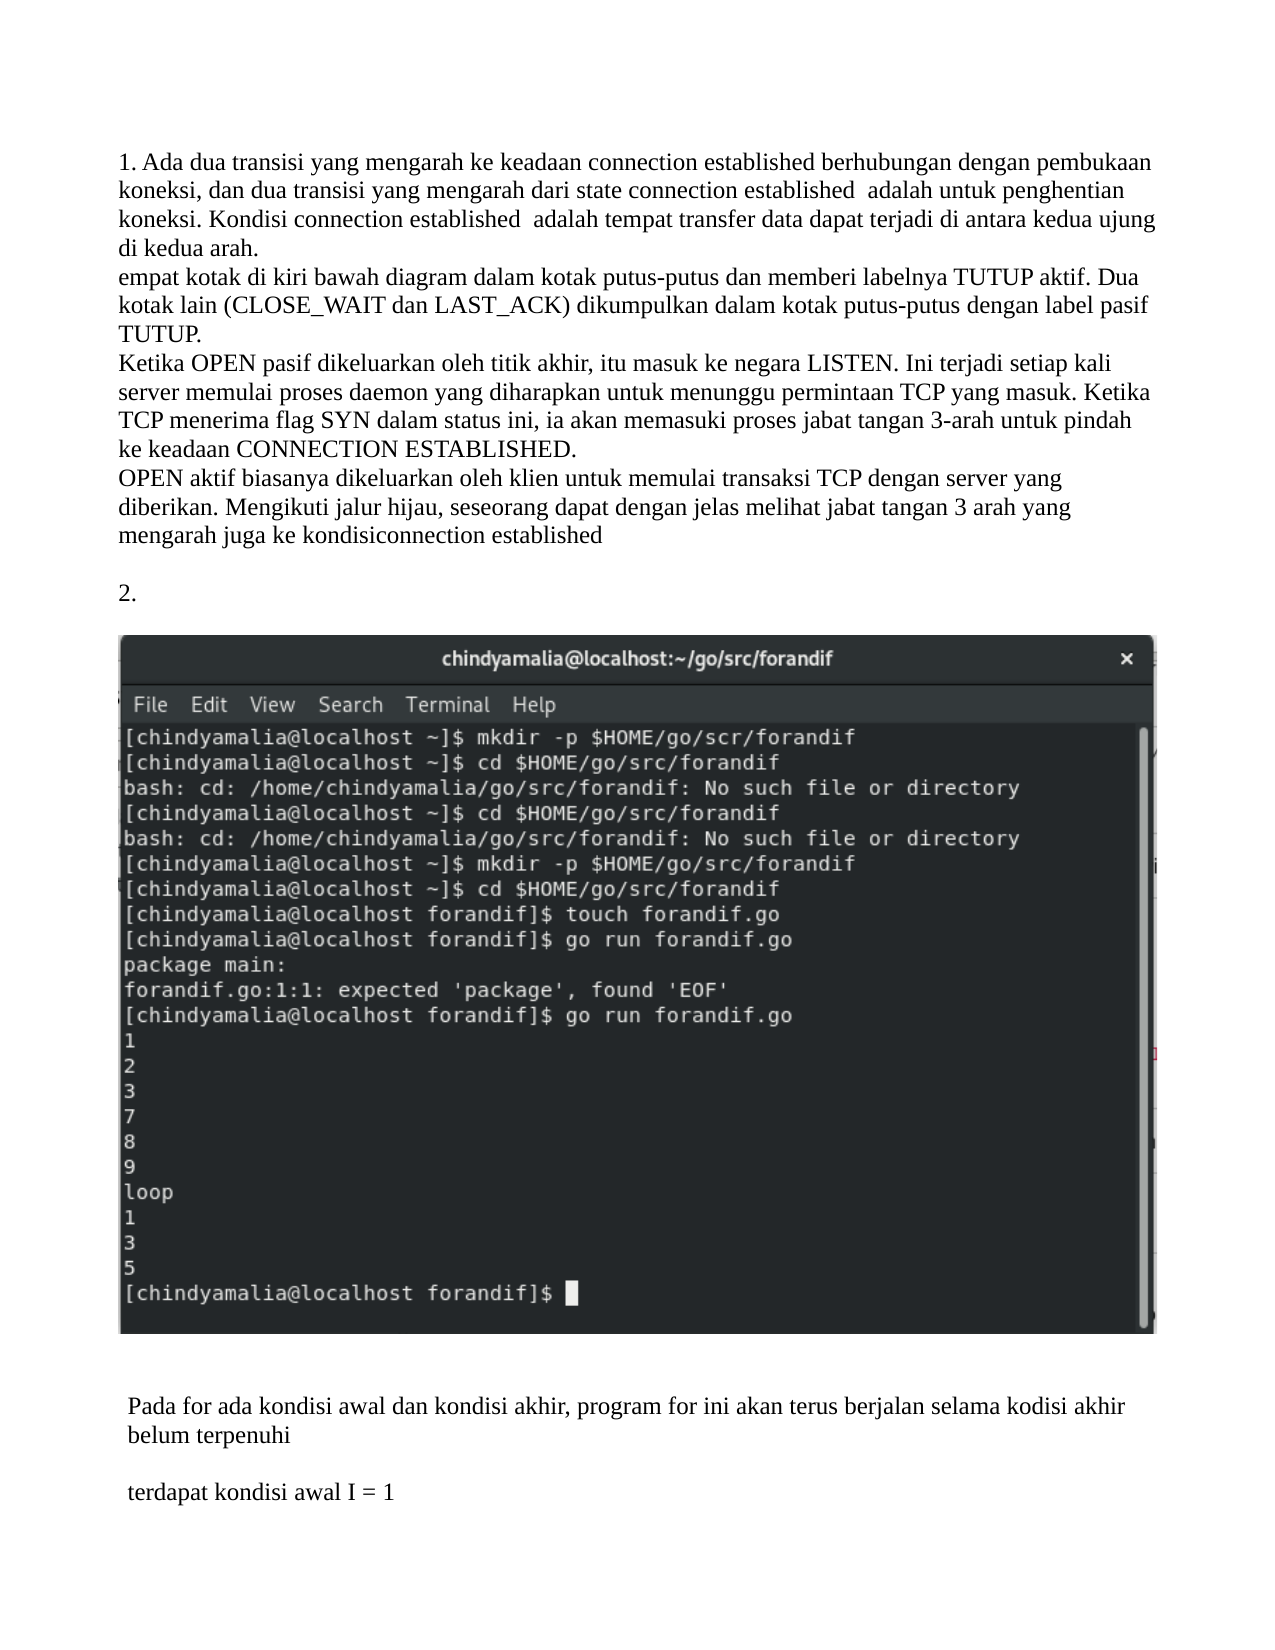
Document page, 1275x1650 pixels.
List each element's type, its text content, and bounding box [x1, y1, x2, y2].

list 1. Ada dua transisi yang mengarah ke keadaan connection established berhubungan dengan pembukaan koneksi, dan dua transisi yang mengarah dari state connection established adalah untuk penghentian koneksi. Kondisi connection established adalah tempat transfer data dapat terjadi di antara kedua ujung di kedua arah. [118, 147, 1157, 262]
text terdapat kondisi awal I = 1 [127, 1477, 1157, 1506]
list Ketika OPEN pasif dikeluarkan oleh titik akhir, itu masuk ke negara LISTEN. Ini terjadi setiap kali server memulai proses daemon yang diharapkan untuk menunggu permintaan TCP yang masuk. Ketika TCP menerima flag SYN dalam status ini, ia akan memasuki proses jabat tangan 3-arah untuk pindah ke keadaan CONNECTION ESTABLISHED. [118, 348, 1157, 463]
list OPEN aktif biasanya dikeluarkan oleh klien untuk memulai transaksi TCP dengan server yang diberikan. Mengikuti jalur hijau, seseorang dapat dengan jelas melihat jabat tangan 3 arah yang mengarah juga ke kondisiconnection established [118, 463, 1157, 549]
text Pada for ada kondisi awal dan kondisi akhir, program for ini akan terus berjalan selama kodisi akhir belum terpenuhi [127, 1391, 1157, 1449]
picture [118, 635, 1158, 1334]
list empat kotak di kiri bawah diagram dalam kotak putus-putus dan memberi labelnya TUTUP aktif. Dua kotak lain (CLOSE_WAIT dan LAST_ACK) dikumpulkan dalam kotak putus-putus dengan label pasif TUTUP. [118, 262, 1157, 348]
